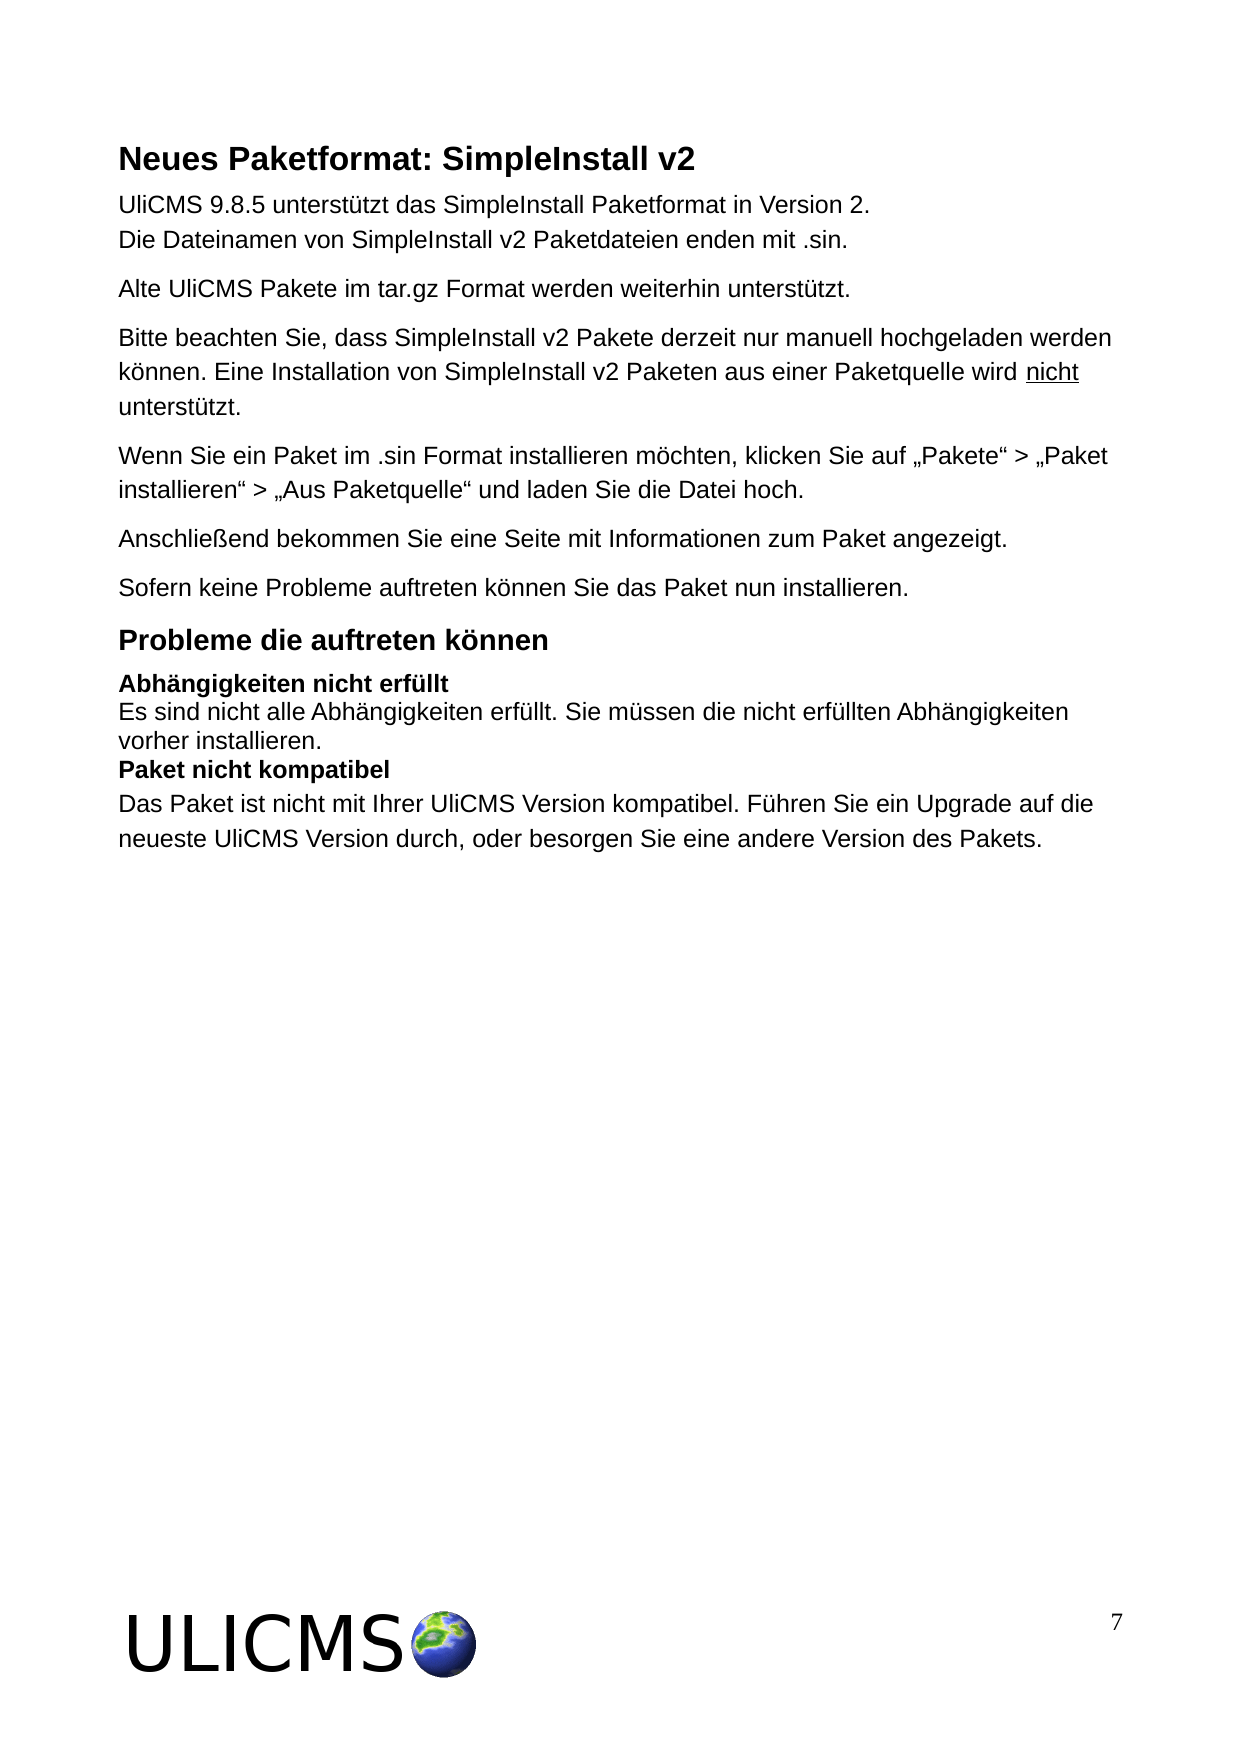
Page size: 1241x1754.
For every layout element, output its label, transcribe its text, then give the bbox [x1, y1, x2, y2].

text Paket nicht kompatibel Das Paket ist nicht mit Ihrer UliCMS Version kompatibel. Führen Sie ein Upgrade auf die neueste UliCMS Version durch, oder besorgen Sie eine andere Version des Pakets. [118, 755, 1123, 853]
text Wenn Sie ein Paket im .sin Format installieren möchten, klicken Sie auf „Pakete“ > „Paket installieren“ > „Aus Paketquelle“ und laden Sie die Datei hoch. [118, 441, 1123, 504]
subtitle Neues Paketformat: SimpleInstall v2 [118, 139, 1123, 178]
text Es sind nicht alle Abhängigkeiten erfüllt. Sie müssen die nicht erfüllten Abhängigkeiten vorher installieren. [118, 697, 1123, 755]
text Bitte beachten Sie, dass SimpleInstall v2 Pakete derzeit nur manuell hochgeladen werden können. Eine Installation von SimpleInstall v2 Paketen aus einer Paketquelle wird nicht unterstützt. [118, 323, 1123, 420]
picture [118, 1607, 479, 1681]
text Alte UliCMS Pakete im tar.gz Format werden weiterhin unterstützt. [118, 274, 1123, 302]
text UliCMS 9.8.5 unterstützt das SimpleInstall Paketformat in Version 2. Die Dateinamen von SimpleInstall v2 Paketdateien enden mit .sin. [118, 190, 1123, 253]
subtitle Probleme die auftreten können [118, 622, 1123, 656]
text Anschließend bekommen Sie eine Seite mit Informationen zum Paket angezeigt. [118, 524, 1123, 553]
text Sofern keine Probleme auftreten können Sie das Paket nun installieren. [118, 573, 1123, 602]
text Abhängigkeiten nicht erfüllt [118, 669, 1123, 697]
